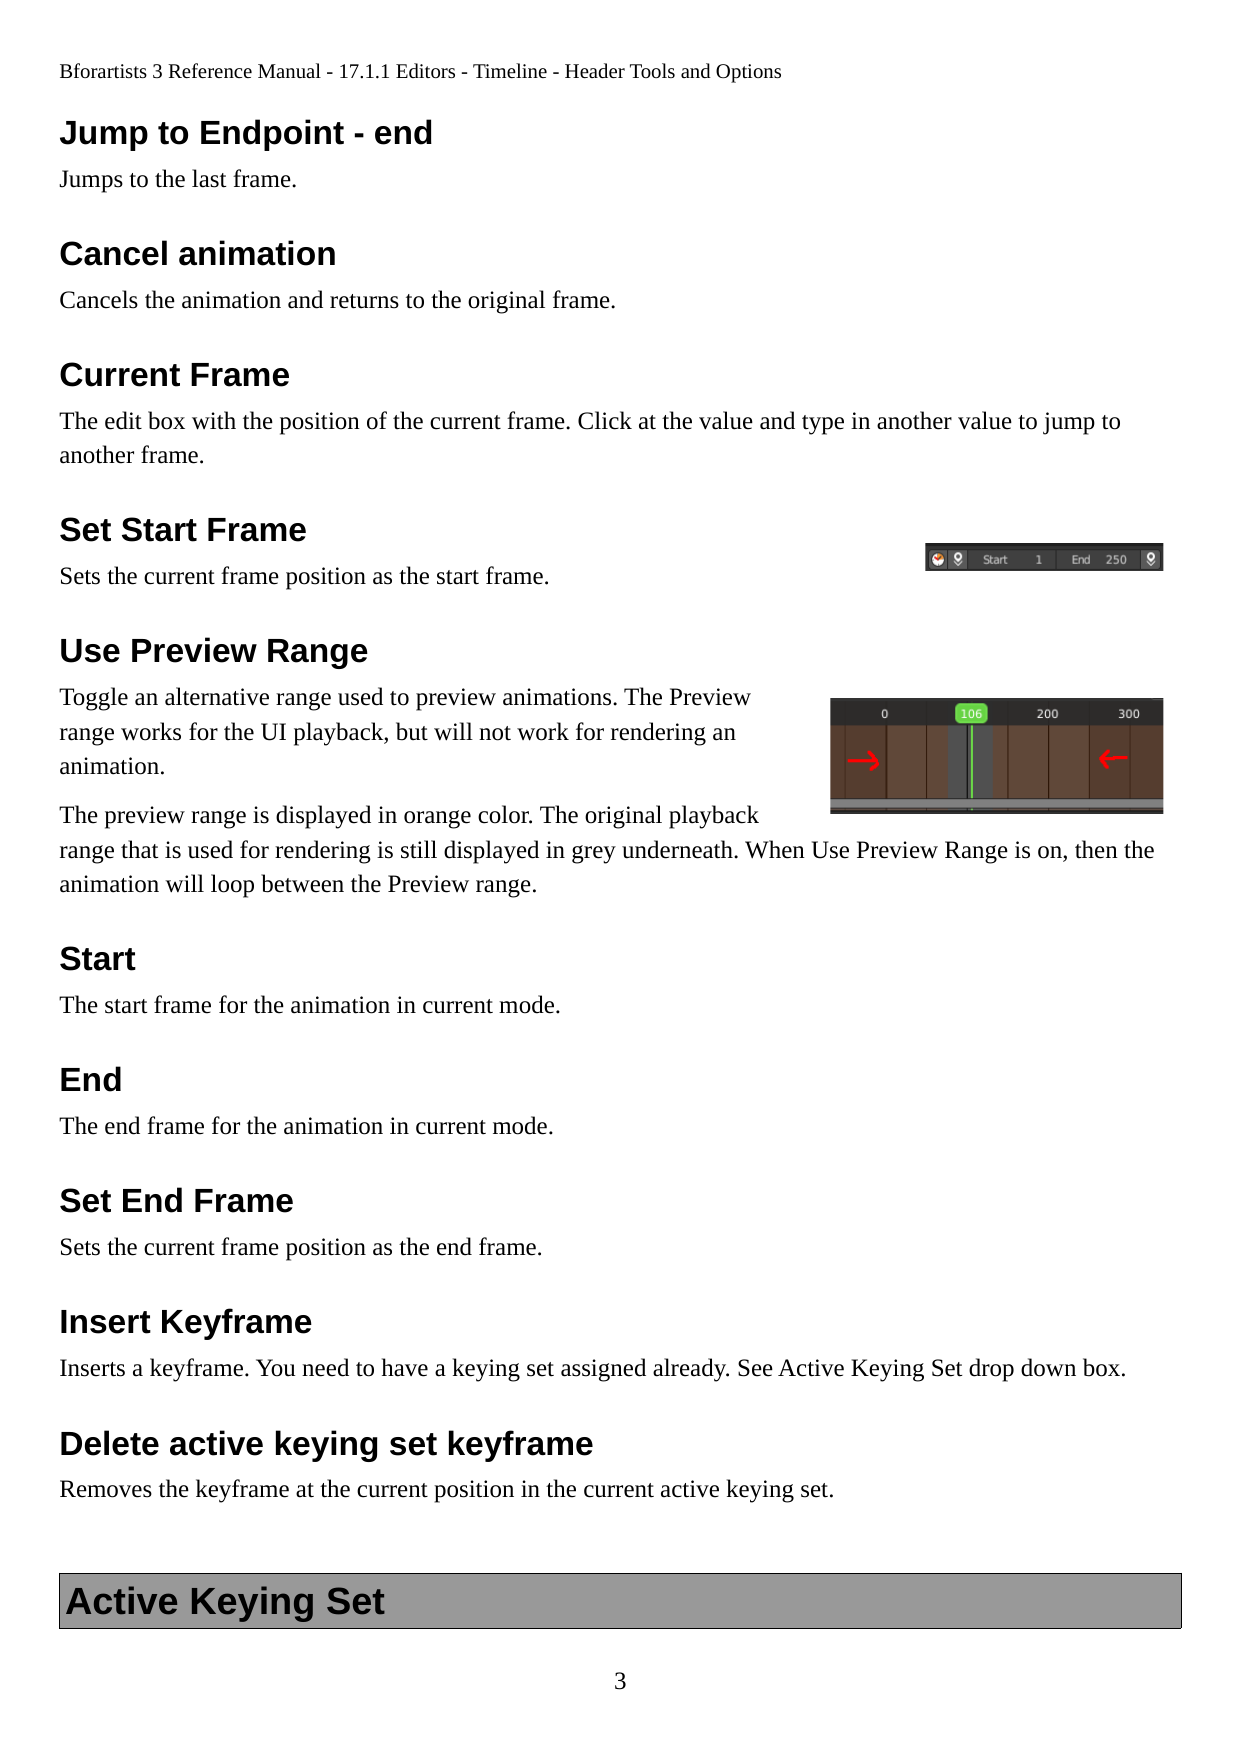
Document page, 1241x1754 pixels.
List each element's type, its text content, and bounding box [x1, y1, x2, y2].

text The preview range is displayed in orange color. The original playback range that is used for rendering is still displayed in grey underneath. When Use Preview Range is on, then the animation will loop between the Preview range. [59, 800, 1181, 898]
subtitle Jump to Endpoint - end [59, 113, 1181, 151]
text Inserts a keyframe. You need to have a keying set assigned already. See Active Keying Set drop down box. [59, 1353, 1181, 1382]
text Sets the current frame position as the end frame. [59, 1232, 1181, 1261]
picture [830, 698, 1164, 814]
subtitle Cancel animation [59, 234, 1181, 272]
table_header Active Keying Set [60, 1574, 1181, 1628]
subtitle Use Preview Range [59, 631, 1181, 670]
text The end frame for the animation in current mode. [59, 1111, 1181, 1140]
subtitle Set End Frame [59, 1181, 1181, 1220]
text Removes the keyframe at the current position in the current active keying set. [59, 1474, 1181, 1503]
text Jumps to the last frame. [59, 164, 1181, 192]
text The start frame for the animation in current mode. [59, 990, 1181, 1019]
picture [925, 543, 1164, 571]
text Sets the current frame position as the start frame. [59, 561, 1181, 590]
text Cancels the animation and returns to the original frame. [59, 285, 1181, 313]
subtitle Current Frame [59, 355, 1181, 393]
subtitle Set Start Frame [59, 510, 1181, 549]
subtitle Start [59, 939, 1181, 978]
subtitle Delete active keying set keyframe [59, 1423, 1181, 1462]
subtitle End [59, 1060, 1181, 1099]
text Toggle an alternative range used to preview animations. The Preview range works for the UI playback, but will not work for rendering an animation. [59, 682, 1181, 780]
text The edit box with the position of the current frame. Click at the value and type in another value to jump to another frame. [59, 406, 1181, 469]
subtitle Insert Keyframe [59, 1302, 1181, 1341]
